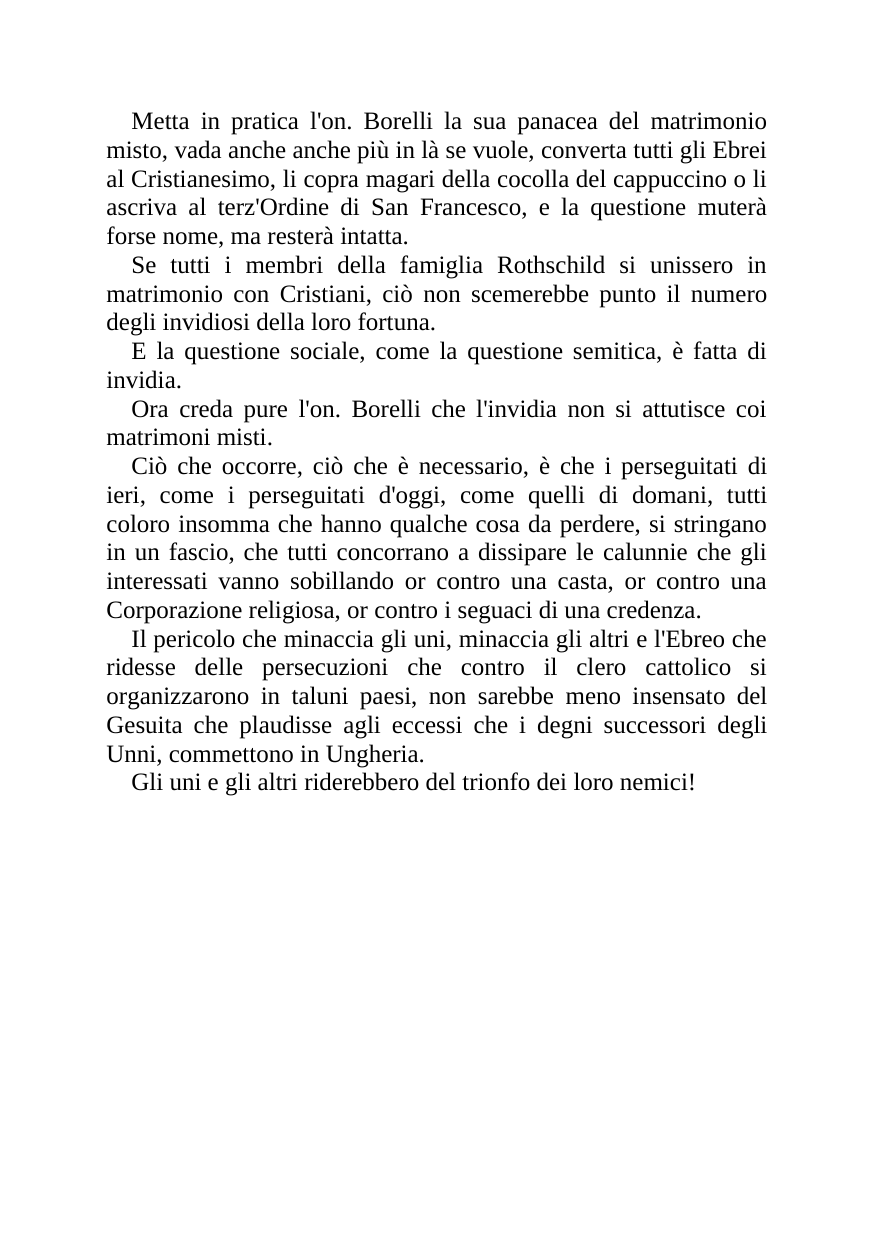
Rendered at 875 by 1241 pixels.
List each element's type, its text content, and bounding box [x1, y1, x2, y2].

text Il pericolo che minaccia gli uni, minaccia gli altri e l'Ebreo che ridesse delle persecuzioni che contro il clero cattolico si organizzarono in taluni paesi, non sarebbe meno insensato del Gesuita che plaudisse agli eccessi che i degni successori degli Unni, commettono in Ungheria. [106, 624, 768, 767]
text Ora creda pure l'on. Borelli che l'invidia non si attutisce coi matrimoni misti. [106, 394, 768, 451]
text Gli uni e gli altri riderebbero del trionfo dei loro nemici! [106, 767, 768, 796]
text Ciò che occorre, ciò che è necessario, è che i perseguitati di ieri, come i perseguitati d'oggi, come quelli di domani, tutti coloro insomma che hanno qualche cosa da perdere, si stringano in un fascio, che tutti concorrano a dissipare le calunnie che gli interessati vanno sobillando or contro una casta, or contro una Corporazione religiosa, or contro i seguaci di una credenza. [106, 451, 768, 624]
text Se tutti i membri della famiglia Rothschild si unissero in matrimonio con Cristiani, ciò non scemerebbe punto il numero degli invidiosi della loro fortuna. [106, 250, 768, 336]
text Metta in pratica l'on. Borelli la sua panacea del matrimonio misto, vada anche anche più in là se vuole, converta tutti gli Ebrei al Cristianesimo, li copra magari della cocolla del cappuccino o li ascriva al terz'Ordine di San Francesco, e la questione muterà forse nome, ma resterà intatta. [106, 106, 768, 250]
text E la questione sociale, come la questione semitica, è fatta di invidia. [106, 336, 768, 394]
